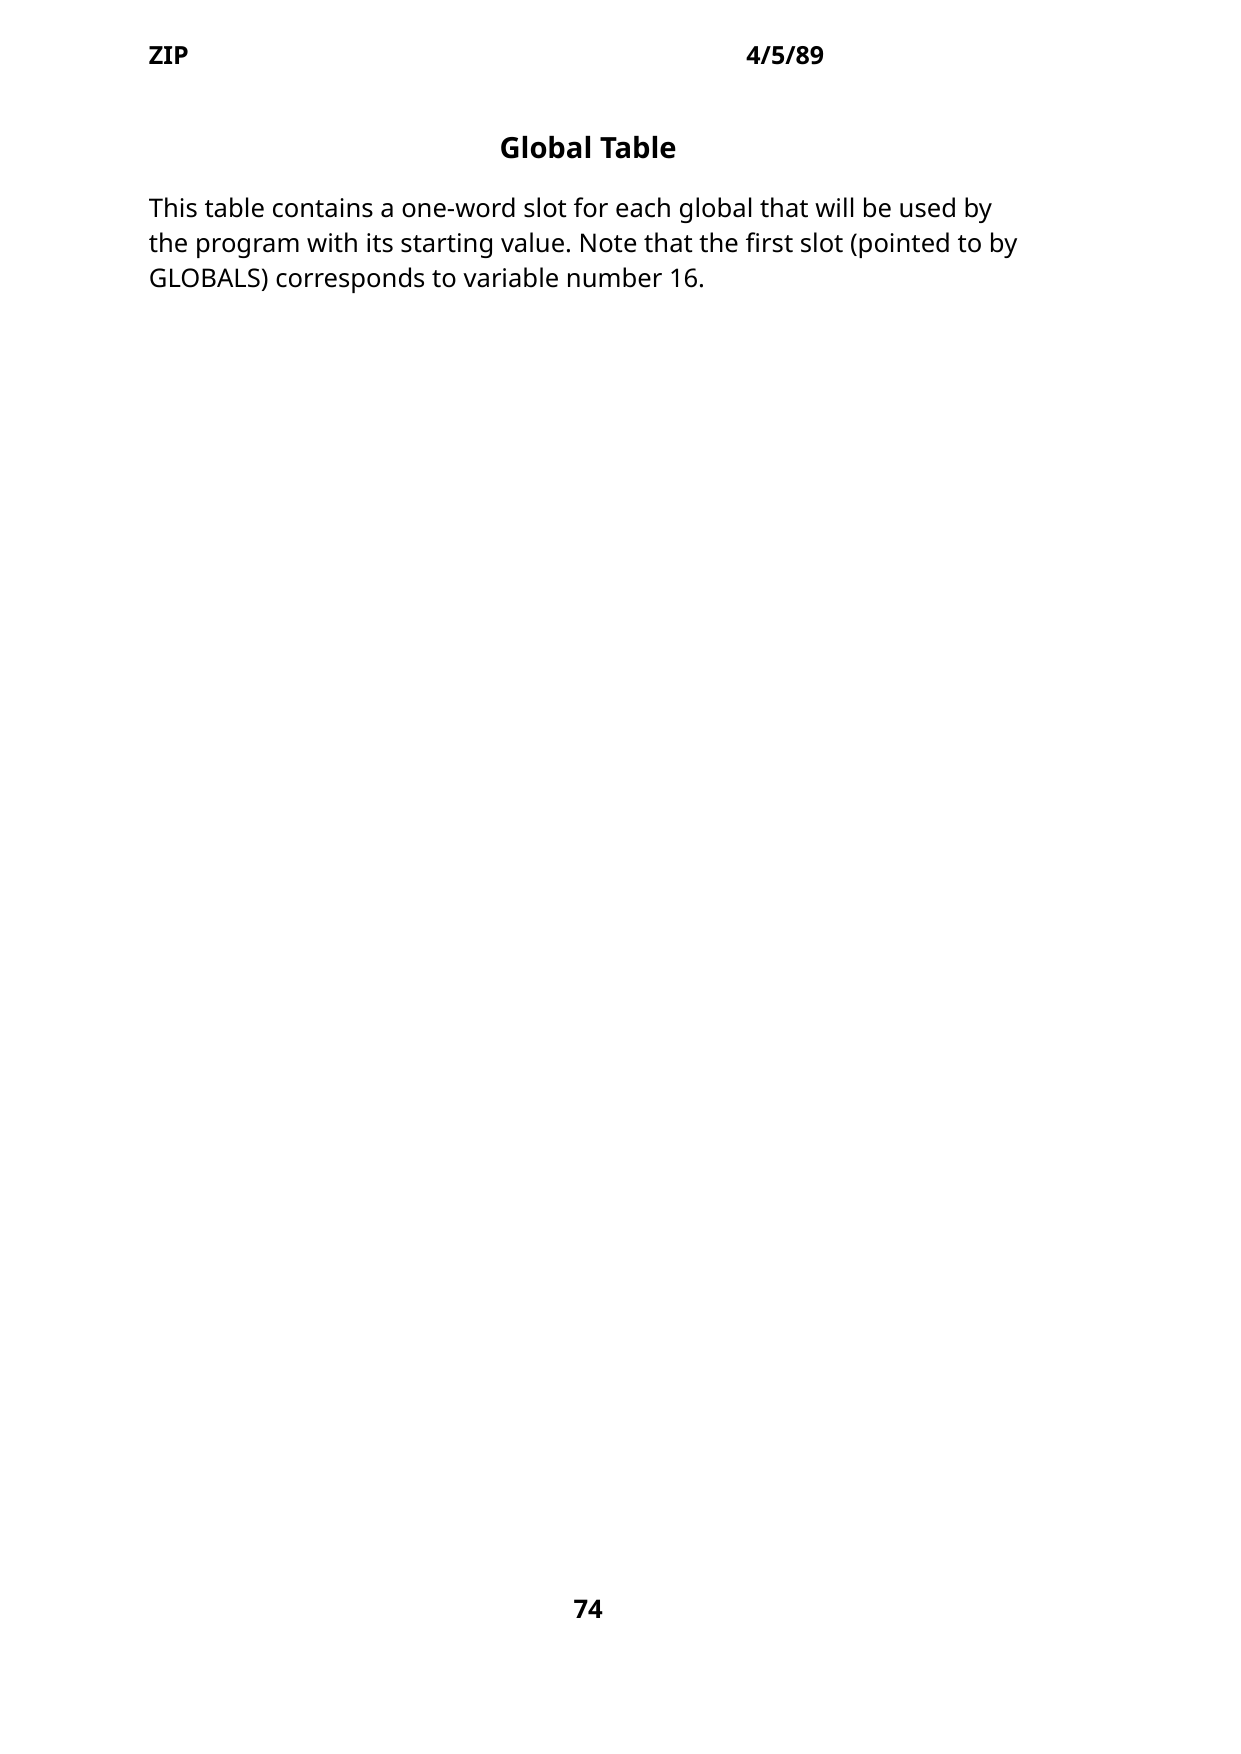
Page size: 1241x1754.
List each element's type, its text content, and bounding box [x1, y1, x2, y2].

subtitle Global Table [149, 127, 1027, 167]
text This table contains a one-word slot for each global that will be used by the program with its starting value. Note that the first slot (pointed to by GLOBALS) corresponds to variable number 16. [149, 191, 1027, 400]
